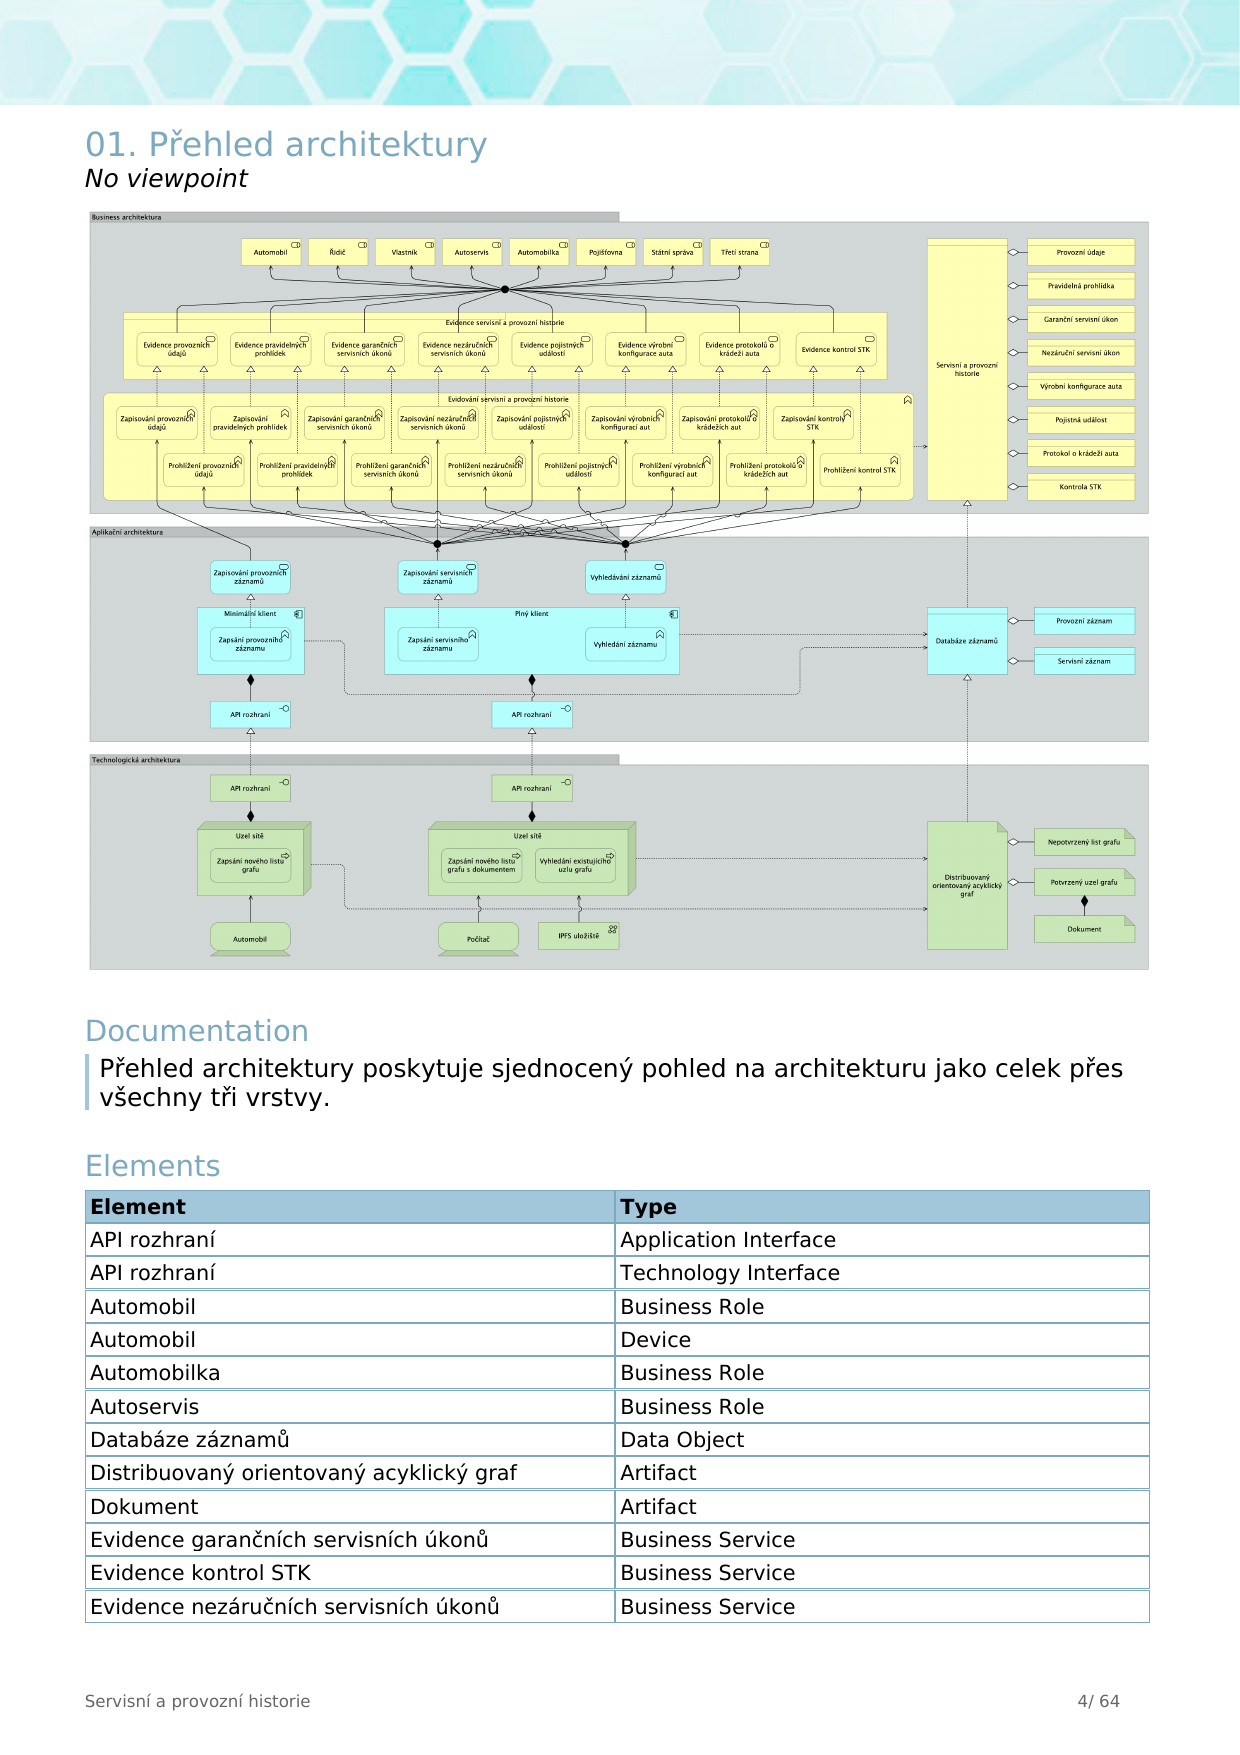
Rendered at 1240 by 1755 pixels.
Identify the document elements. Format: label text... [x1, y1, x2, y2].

table_cell [0, 1048, 84, 1054]
table_cell 01. Přehled architektury [85, 125, 1155, 164]
table_cell Business Role [616, 1391, 1149, 1422]
table_cell / 64 [1088, 1650, 1155, 1754]
table_cell [1088, 1183, 1150, 1189]
table_cell [919, 1048, 1088, 1054]
table_cell [0, 1390, 84, 1423]
table_cell [919, 105, 1088, 125]
table_cell [615, 1183, 919, 1189]
table_cell [1155, 1423, 1239, 1456]
table_cell 4 [919, 1650, 1088, 1754]
table_cell [1150, 1190, 1155, 1223]
table_cell [85, 105, 615, 125]
table_cell [0, 1054, 84, 1110]
table_cell [1155, 1323, 1239, 1356]
table_cell [0, 1556, 84, 1589]
table_cell Evidence garančních servisních úkonů [86, 1524, 614, 1555]
table_cell Business Role [616, 1357, 1149, 1388]
table_cell Data Object [616, 1424, 1149, 1455]
table_cell [1150, 1290, 1155, 1323]
table_cell [0, 165, 84, 196]
table_cell [1155, 196, 1239, 206]
table_cell [1155, 1356, 1239, 1389]
table_cell [1155, 1054, 1239, 1110]
table_cell [1155, 1290, 1239, 1323]
table_cell API rozhraní [86, 1224, 614, 1255]
table_cell [1155, 1590, 1239, 1623]
table_cell [919, 1183, 1088, 1189]
table_cell [1150, 1323, 1155, 1356]
table_cell [0, 125, 84, 164]
table_cell [1155, 1650, 1239, 1754]
table_cell [1150, 1456, 1155, 1489]
table_cell [1155, 1256, 1239, 1289]
table_cell [0, 975, 84, 1048]
table_cell Artifact [616, 1457, 1149, 1488]
table_cell [1150, 1490, 1155, 1523]
table_cell [1150, 196, 1155, 206]
table_cell [0, 1650, 84, 1754]
table_cell Automobil [86, 1324, 614, 1355]
table_cell Business Service [616, 1557, 1149, 1588]
table_cell [0, 1290, 84, 1323]
table_cell Technology Interface [616, 1257, 1149, 1288]
table_cell Evidence kontrol STK [86, 1557, 614, 1588]
table_cell [0, 1490, 84, 1523]
table_cell Databáze záznamů [86, 1424, 614, 1455]
table_cell [1150, 1110, 1155, 1183]
table_cell [85, 1048, 615, 1054]
table_cell [615, 105, 919, 125]
table_cell Business Role [616, 1291, 1149, 1322]
table_cell [0, 1190, 84, 1223]
table_cell [1155, 165, 1239, 196]
table_cell Dokument [86, 1491, 614, 1522]
table_cell [1155, 1390, 1239, 1423]
table_cell API rozhraní [86, 1257, 614, 1288]
table_cell [1088, 105, 1150, 125]
table_cell Evidence nezáručních servisních úkonů [86, 1591, 614, 1622]
table_cell [0, 1183, 84, 1189]
table_cell [0, 105, 84, 125]
table_cell [1155, 975, 1239, 1048]
table_cell Application Interface [616, 1224, 1149, 1255]
table_cell [1150, 1623, 1155, 1650]
table_cell [85, 1183, 615, 1189]
table_cell [0, 1223, 84, 1256]
table_cell [0, 1623, 84, 1650]
table_cell [1155, 1523, 1239, 1556]
table_cell [0, 196, 84, 206]
table_cell [1088, 1048, 1150, 1054]
table_cell [1088, 196, 1150, 206]
table_cell [85, 1623, 615, 1650]
table_cell [919, 1623, 1088, 1650]
table_cell [1155, 1623, 1239, 1650]
table_cell [1155, 1110, 1239, 1183]
table_cell Device [616, 1324, 1149, 1355]
table_cell Automobil [86, 1291, 614, 1322]
table_cell [615, 1048, 919, 1054]
table_cell [1150, 1523, 1155, 1556]
table_cell [0, 1356, 84, 1389]
table_cell [0, 1256, 84, 1289]
table_cell [1155, 1183, 1239, 1189]
table_cell [1155, 1556, 1239, 1589]
table_cell Business Service [616, 1591, 1149, 1622]
table_cell [0, 1110, 84, 1183]
table_cell [1155, 1456, 1239, 1489]
table_cell [1155, 1490, 1239, 1523]
table_cell [1150, 1390, 1155, 1423]
table_cell [1150, 1356, 1155, 1389]
table_cell [1155, 206, 1239, 975]
table_cell Servisní a provozní historie [85, 1650, 919, 1754]
table_cell [919, 196, 1088, 206]
table_cell Element [86, 1191, 614, 1222]
table_cell [1155, 1190, 1239, 1223]
table_cell [1155, 1223, 1239, 1256]
table_cell [85, 196, 615, 206]
table_cell [615, 1623, 919, 1650]
table_cell [1150, 1423, 1155, 1456]
table_cell [1155, 125, 1239, 164]
table_cell [615, 196, 919, 206]
table_cell [0, 1423, 84, 1456]
table_cell Automobilka [86, 1357, 614, 1388]
table_cell [1150, 1256, 1155, 1289]
table_cell [0, 1523, 84, 1556]
table_cell Documentation [85, 975, 1155, 1048]
table_cell [1155, 1048, 1239, 1054]
table_cell [1150, 105, 1155, 125]
table_cell [1150, 1556, 1155, 1589]
table_cell [1088, 1623, 1150, 1650]
table_cell Type [616, 1191, 1149, 1222]
table_cell Přehled architektury poskytuje sjednocený pohled na architekturu jako celek přes všechny tři vrstvy. [89, 1054, 1155, 1110]
table_cell Business Service [616, 1524, 1149, 1555]
table_cell Artifact [616, 1491, 1149, 1522]
table_cell [0, 1590, 84, 1623]
table_cell [0, 206, 84, 975]
table_cell Autoservis [86, 1391, 614, 1422]
table_cell [1150, 1223, 1155, 1256]
table_cell [0, 1456, 84, 1489]
table_cell Distribuovaný orientovaný acyklický graf [86, 1457, 614, 1488]
table_cell [0, 1323, 84, 1356]
table_cell No viewpoint [85, 165, 1155, 196]
table_cell Elements [85, 1110, 1150, 1183]
table_cell [1155, 105, 1239, 125]
table_cell [1150, 1590, 1155, 1623]
